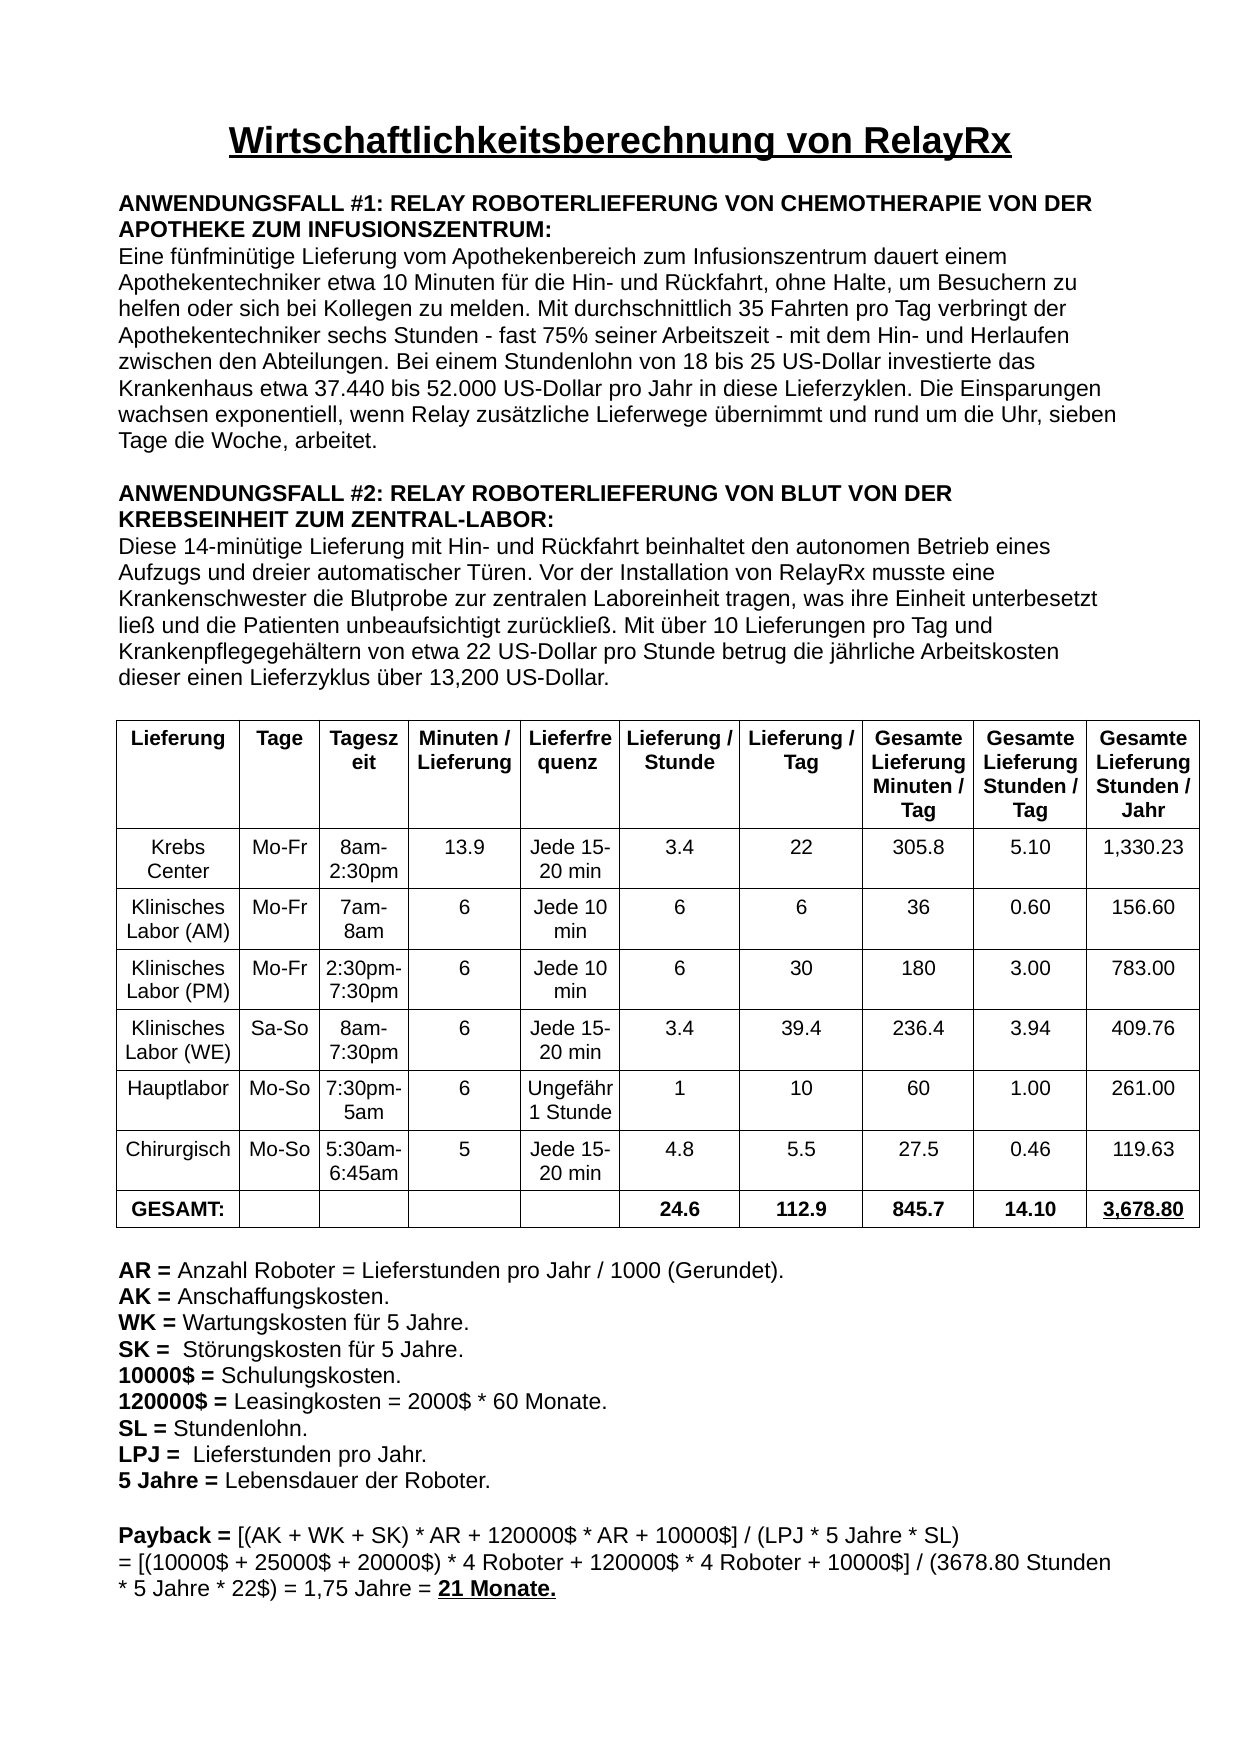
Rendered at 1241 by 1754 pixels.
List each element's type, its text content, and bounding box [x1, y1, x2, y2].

table_cell 119.63 [1087, 1131, 1199, 1190]
table_cell 2:30pm-7:30pm [320, 950, 408, 1009]
table_header Lieferung [117, 721, 239, 828]
table_header Gesamte Lieferung Minuten / Tag [863, 721, 973, 828]
text SL = Stundenlohn. [118, 1415, 1122, 1441]
table_cell 3.4 [620, 829, 739, 888]
table_cell 6 [620, 889, 739, 949]
text LPJ = Lieferstunden pro Jahr. [118, 1441, 1122, 1467]
table_cell 6 [409, 1010, 520, 1069]
table_cell Krebs Center [117, 829, 239, 888]
table_cell 261.00 [1087, 1071, 1199, 1130]
table_cell 36 [863, 889, 973, 949]
text Diese 14-minütige Lieferung mit Hin- und Rückfahrt beinhaltet den autonomen Betrieb eines Aufzugs und dreier automatischer Türen. Vor der Installation von RelayRx musste eine Krankenschwester die Blutprobe zur zentralen Laboreinheit tragen, was ihre Einheit unterbesetzt ließ und die Patienten unbeaufsichtigt zurückließ. Mit über 10 Lieferungen pro Tag und Krankenpflegegehältern von etwa 22 US-Dollar pro Stunde betrug die jährliche Arbeitskosten dieser einen Lieferzyklus über 13,200 US-Dollar. [118, 533, 1122, 691]
table_cell Jede 15-20 min [521, 1131, 619, 1190]
table_cell 180 [863, 950, 973, 1009]
table_cell 783.00 [1087, 950, 1199, 1009]
table_cell Mo-Fr [240, 829, 319, 888]
table_cell 0.46 [974, 1131, 1086, 1190]
text AR = Anzahl Roboter = Lieferstunden pro Jahr / 1000 (Gerundet). [118, 1257, 1122, 1283]
table_cell 6 [409, 950, 520, 1009]
table_cell 7am-8am [320, 889, 408, 949]
table_cell 3,678.80 [1087, 1191, 1199, 1227]
table_cell 5.5 [740, 1131, 862, 1190]
table_cell 22 [740, 829, 862, 888]
table_cell 8am-7:30pm [320, 1010, 408, 1069]
table_cell 5:30am-6:45am [320, 1131, 408, 1190]
table_cell Jede 10 min [521, 889, 619, 949]
table_cell Sa-So [240, 1010, 319, 1069]
table_cell 14.10 [974, 1191, 1086, 1227]
table_cell 6 [740, 889, 862, 949]
table_header Lieferung / Tag [740, 721, 862, 828]
table_cell Klinisches Labor (PM) [117, 950, 239, 1009]
table_cell 5.10 [974, 829, 1086, 888]
table_header Lieferfrequenz [521, 721, 619, 828]
table_cell 1.00 [974, 1071, 1086, 1130]
table_cell [240, 1191, 319, 1227]
table_cell 845.7 [863, 1191, 973, 1227]
text WK = Wartungskosten für 5 Jahre. [118, 1309, 1122, 1336]
text Wirtschaftlichkeitsberechnung von RelayRx [118, 118, 1122, 161]
table_cell [521, 1191, 619, 1227]
table_cell Klinisches Labor (AM) [117, 889, 239, 949]
table_cell 112.9 [740, 1191, 862, 1227]
table_cell 7:30pm-5am [320, 1071, 408, 1130]
text AK = Anschaffungskosten. [118, 1283, 1122, 1309]
table_cell 0.60 [974, 889, 1086, 949]
text 10000$ = Schulungskosten. [118, 1362, 1122, 1388]
text 5 Jahre = Lebensdauer der Roboter. [118, 1467, 1122, 1494]
table_cell 3.00 [974, 950, 1086, 1009]
table_cell GESAMT: [117, 1191, 239, 1227]
table_header Tageszeit [320, 721, 408, 828]
table_cell 4.8 [620, 1131, 739, 1190]
table_header Tage [240, 721, 319, 828]
text SK = Störungskosten für 5 Jahre. [118, 1336, 1122, 1362]
table_cell Mo-Fr [240, 950, 319, 1009]
table_cell Ungefähr 1 Stunde [521, 1071, 619, 1130]
table_cell Klinisches Labor (WE) [117, 1010, 239, 1069]
table_cell 6 [620, 950, 739, 1009]
table_cell 13.9 [409, 829, 520, 888]
table_cell 6 [409, 1071, 520, 1130]
text 120000$ = Leasingkosten = 2000$ * 60 Monate. [118, 1388, 1122, 1415]
table_cell Mo-So [240, 1131, 319, 1190]
text ANWENDUNGSFALL #2: RELAY ROBOTERLIEFERUNG VON BLUT VON DER KREBSEINHEIT ZUM ZENTRAL-LABOR: [118, 480, 1122, 533]
table_cell 236.4 [863, 1010, 973, 1069]
table_cell 8am-2:30pm [320, 829, 408, 888]
text = [(10000$ + 25000$ + 20000$) * 4 Roboter + 120000$ * 4 Roboter + 10000$] / (3678.80 Stunden * 5 Jahre * 22$) = 1,75 Jahre = 21 Monate. [118, 1549, 1122, 1602]
table_cell 60 [863, 1071, 973, 1130]
text ANWENDUNGSFALL #1: RELAY ROBOTERLIEFERUNG VON CHEMOTHERAPIE VON DER APOTHEKE ZUM INFUSIONSZENTRUM: [118, 190, 1122, 243]
table_cell [409, 1191, 520, 1227]
table_header Minuten / Lieferung [409, 721, 520, 828]
table_cell 27.5 [863, 1131, 973, 1190]
table_cell 3.94 [974, 1010, 1086, 1069]
table_cell 1 [620, 1071, 739, 1130]
table_cell 6 [409, 889, 520, 949]
table_cell Chirurgisch [117, 1131, 239, 1190]
table_cell 1,330.23 [1087, 829, 1199, 888]
table_cell 24.6 [620, 1191, 739, 1227]
table_header Gesamte Lieferung Stunden / Jahr [1087, 721, 1199, 828]
table_cell Jede 15-20 min [521, 829, 619, 888]
table_cell 5 [409, 1131, 520, 1190]
table_cell Mo-Fr [240, 889, 319, 949]
table_cell 156.60 [1087, 889, 1199, 949]
table_cell 305.8 [863, 829, 973, 888]
table_cell 10 [740, 1071, 862, 1130]
table_cell 3.4 [620, 1010, 739, 1069]
table_cell Hauptlabor [117, 1071, 239, 1130]
text Payback = [(AK + WK + SK) * AR + 120000$ * AR + 10000$] / (LPJ * 5 Jahre * SL) [118, 1522, 1122, 1549]
table_cell 30 [740, 950, 862, 1009]
table_cell Mo-So [240, 1071, 319, 1130]
table_cell Jede 10 min [521, 950, 619, 1009]
table_cell 39.4 [740, 1010, 862, 1069]
text Eine fünfminütige Lieferung vom Apothekenbereich zum Infusionszentrum dauert einem Apothekentechniker etwa 10 Minuten für die Hin- und Rückfahrt, ohne Halte, um Besuchern zu helfen oder sich bei Kollegen zu melden. Mit durchschnittlich 35 Fahrten pro Tag verbringt der Apothekentechniker sechs Stunden - fast 75% seiner Arbeitszeit - mit dem Hin- und Herlaufen zwischen den Abteilungen. Bei einem Stundenlohn von 18 bis 25 US-Dollar investierte das Krankenhaus etwa 37.440 bis 52.000 US-Dollar pro Jahr in diese Lieferzyklen. Die Einsparungen wachsen exponentiell, wenn Relay zusätzliche Lieferwege übernimmt und rund um die Uhr, sieben Tage die Woche, arbeitet. [118, 243, 1122, 453]
table_header Lieferung / Stunde [620, 721, 739, 828]
table_cell [320, 1191, 408, 1227]
table_cell 409.76 [1087, 1010, 1199, 1069]
table_cell Jede 15-20 min [521, 1010, 619, 1069]
table_header Gesamte Lieferung Stunden / Tag [974, 721, 1086, 828]
